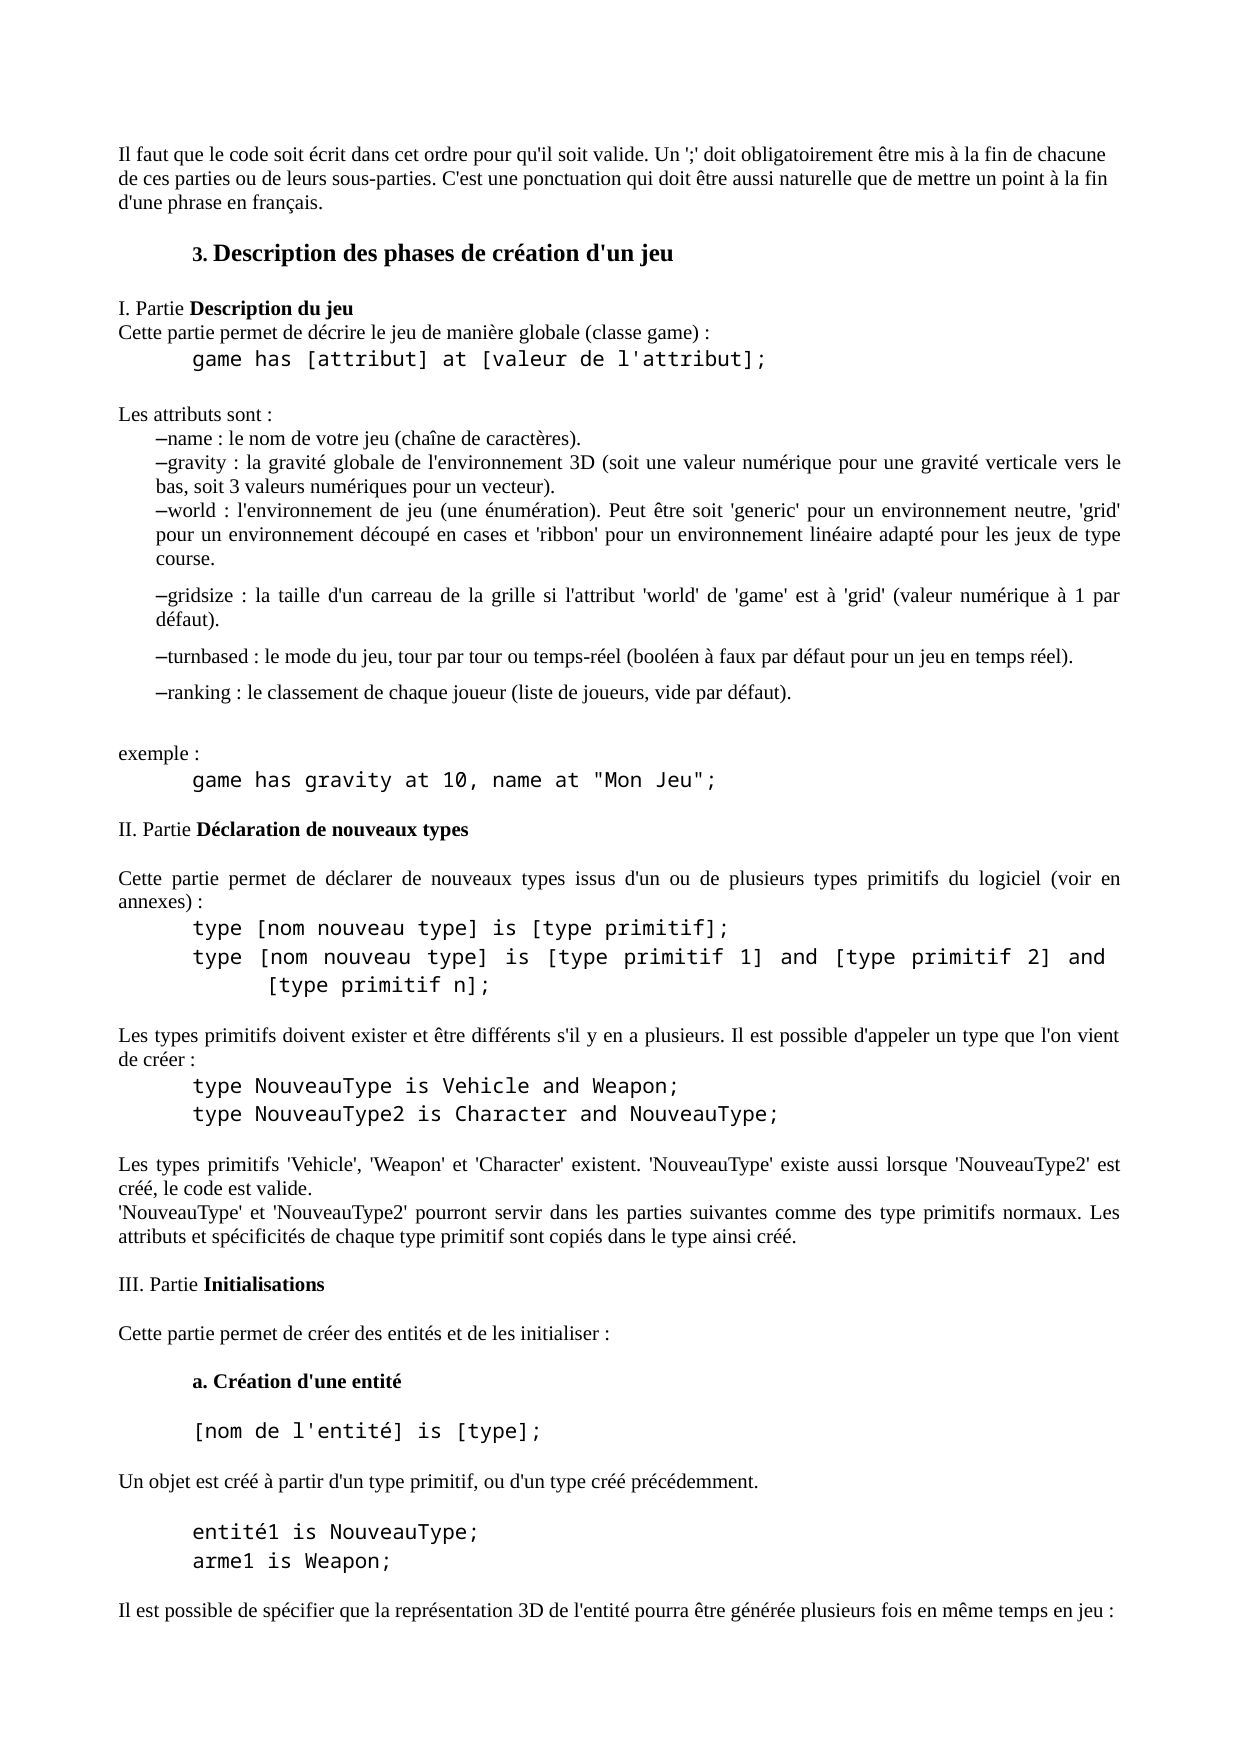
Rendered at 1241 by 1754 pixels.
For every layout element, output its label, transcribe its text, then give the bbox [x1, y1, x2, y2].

list gridsize : la taille d'un carreau de la grille si l'attribut 'world' de 'game' est à 'grid' (valeur numérique à 1 par défaut). [118, 583, 1122, 631]
text type NouveauType is Vehicle and Weapon; [118, 1071, 1122, 1099]
text Les attributs sont : [118, 402, 1122, 426]
list world : l'environnement de jeu (une énumération). Peut être soit 'generic' pour un environnement neutre, 'grid' pour un environnement découpé en cases et 'ribbon' pour un environnement linéaire adapté pour les jeux de type course. [118, 498, 1122, 570]
text 3. Description des phases de création d'un jeu [118, 238, 1122, 267]
text a. Création d'une entité [118, 1368, 1122, 1393]
text I. Partie Description du jeu [118, 296, 1122, 320]
text Il est possible de spécifier que la représentation 3D de l'entité pourra être générée plusieurs fois en même temps en jeu : [118, 1598, 1122, 1622]
text Les types primitifs 'Vehicle', 'Weapon' et 'Character' existent. 'NouveauType' existe aussi lorsque 'NouveauType2' est créé, le code est valide. [118, 1152, 1122, 1200]
list name : le nom de votre jeu (chaîne de caractères). [118, 426, 1122, 450]
text arme1 is Weapon; [118, 1546, 1122, 1574]
text Un objet est créé à partir d'un type primitif, ou d'un type créé précédemment. [118, 1469, 1122, 1493]
list turnbased : le mode du jeu, tour par tour ou temps-réel (booléen à faux par défaut pour un jeu en temps réel). [118, 643, 1122, 668]
text II. Partie Déclaration de nouveaux types [118, 817, 1122, 841]
list ranking : le classement de chaque joueur (liste de joueurs, vide par défaut). [118, 680, 1122, 704]
text exemple : [118, 741, 1122, 765]
text [nom de l'entité] is [type]; [118, 1417, 1122, 1445]
text entité1 is NouveauType; [118, 1517, 1122, 1546]
text Cette partie permet de déclarer de nouveaux types issus d'un ou de plusieurs types primitifs du logiciel (voir en annexes) : [118, 865, 1122, 913]
text Cette partie permet de créer des entités et de les initialiser : [118, 1320, 1122, 1344]
list gravity : la gravité globale de l'environnement 3D (soit une valeur numérique pour une gravité verticale vers le bas, soit 3 valeurs numériques pour un vecteur). [118, 450, 1122, 498]
text type [nom nouveau type] is [type primitif]; [118, 913, 1122, 942]
text III. Partie Initialisations [118, 1272, 1122, 1296]
text type [nom nouveau type] is [type primitif 1] and [type primitif 2] and [type primitif n]; [118, 942, 1122, 999]
text Cette partie permet de décrire le jeu de manière globale (classe game) : [118, 320, 1122, 344]
text Les types primitifs doivent exister et être différents s'il y en a plusieurs. Il est possible d'appeler un type que l'on vient de créer : [118, 1023, 1122, 1071]
text type NouveauType2 is Character and NouveauType; [118, 1099, 1122, 1128]
text game has [attribut] at [valeur de l'attribut]; [118, 344, 1122, 372]
text 'NouveauType' et 'NouveauType2' pourront servir dans les parties suivantes comme des type primitifs normaux. Les attributs et spécificités de chaque type primitif sont copiés dans le type ainsi créé. [118, 1200, 1122, 1248]
text Il faut que le code soit écrit dans cet ordre pour qu'il soit valide. Un ';' doit obligatoirement être mis à la fin de chacune de ces parties ou de leurs sous-parties. C'est une ponctuation qui doit être aussi naturelle que de mettre un point à la fin d'une phrase en français. [118, 142, 1122, 214]
text game has gravity at 10, name at "Mon Jeu"; [118, 765, 1122, 793]
